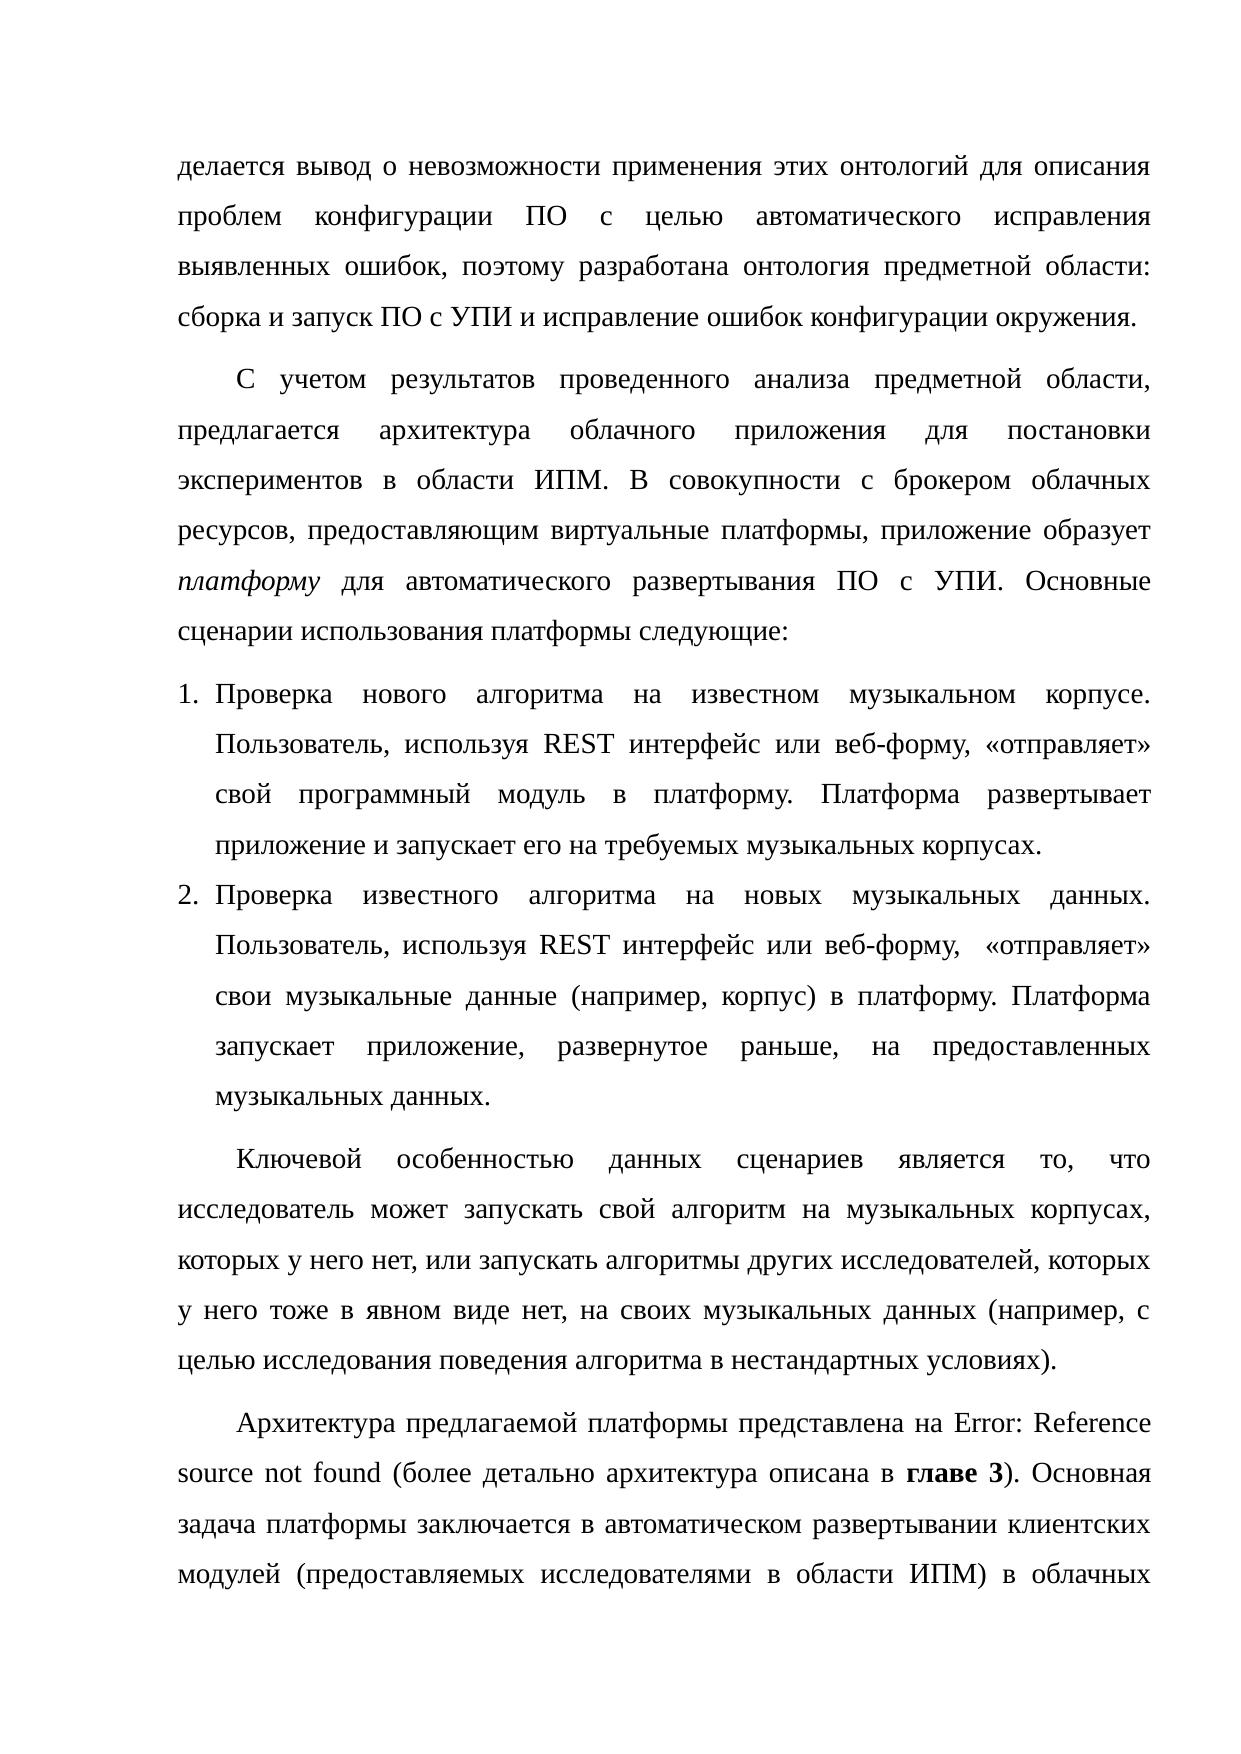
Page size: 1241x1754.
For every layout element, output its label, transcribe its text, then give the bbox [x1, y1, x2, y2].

list Проверка известного алгоритма на новых музыкальных данных. Пользователь, используя REST интерфейс или веб-форму, «отправляет» свои музыкальные данные (например, корпус) в платформу. Платформа запускает приложение, развернутое раньше, на предоставленных музыкальных данных. [177, 877, 1152, 1112]
text Ключевой особенностью данных сценариев является то, что исследователь может запускать свой алгоритм на музыкальных корпусах, которых у него нет, или запускать алгоритмы других исследователей, которых у него тоже в явном виде нет, на своих музыкальных данных (например, с целью исследования поведения алгоритма в нестандартных условиях). [177, 1141, 1152, 1376]
text С учетом результатов проведенного анализа предметной области, предлагается архитектура облачного приложения для постановки экспериментов в области ИПМ. В совокупности с брокером облачных ресурсов, предоставляющим виртуальные платформы, приложение образует платформу для автоматического развертывания ПО с УПИ. Основные сценарии использования платформы следующие: [177, 361, 1152, 647]
text делается вывод о невозможности применения этих онтологий для описания проблем конфигурации ПО с целью автоматического исправления выявленных ошибок, поэтому разработана онтология предметной области: сборка и запуск ПО с УПИ и исправление ошибок конфигурации окружения. [177, 148, 1152, 332]
text Архитектура предлагаемой платформы представлена на Error: Reference source not found (более детально архитектура описана в главе 3). Основная задача платформы заключается в автоматическом развертывании клиентских модулей (предоставляемых исследователями в области ИПМ) в облачных [177, 1405, 1152, 1590]
list Проверка нового алгоритма на известном музыкальном корпусе. Пользователь, используя REST интерфейс или веб-форму, «отправляет» свой программный модуль в платформу. Платформа развертывает приложение и запускает его на требуемых музыкальных корпусах. [177, 676, 1152, 860]
